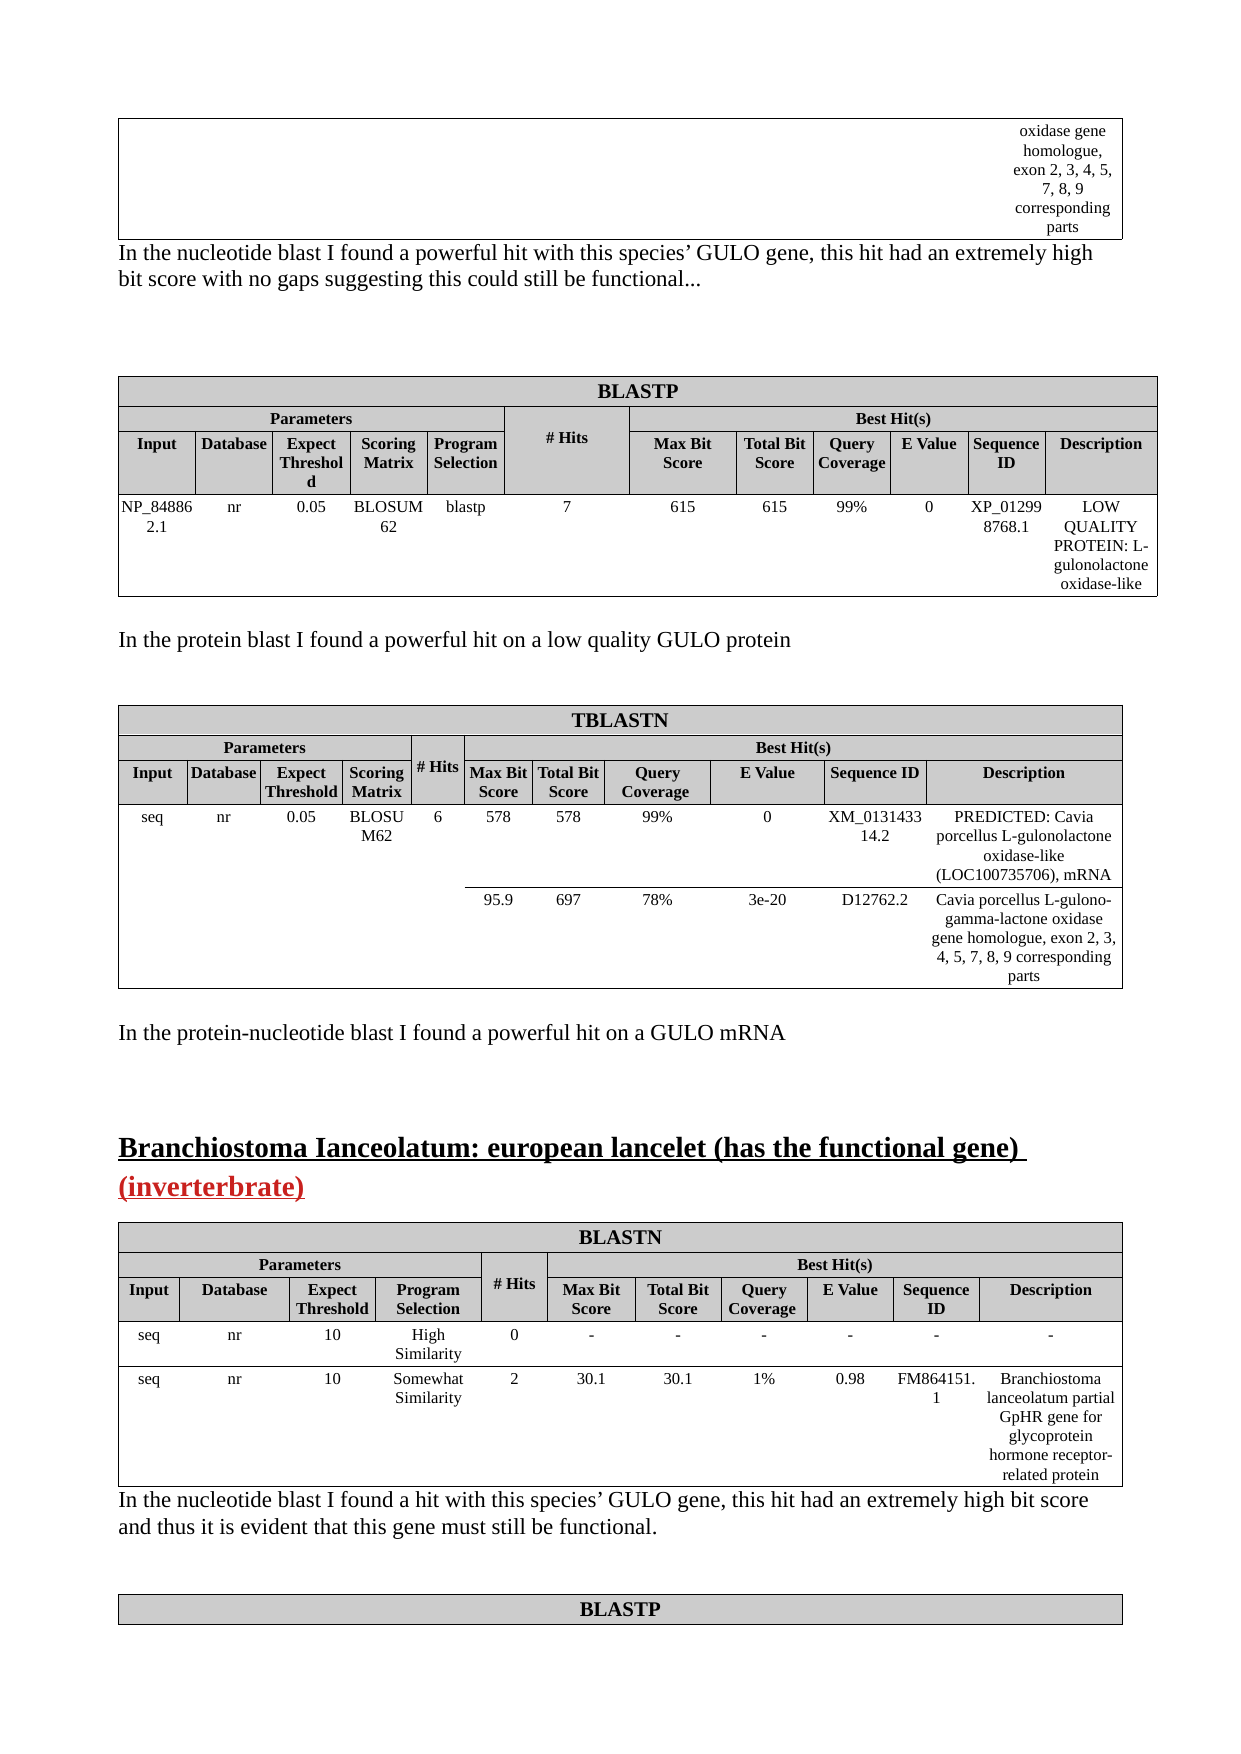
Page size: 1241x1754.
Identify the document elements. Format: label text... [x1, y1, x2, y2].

table_cell # Hits [482, 1253, 547, 1321]
table_cell Parameters [119, 1253, 481, 1277]
table_cell Total Bit Score [533, 761, 604, 804]
table_cell D12762.2 [824, 888, 926, 988]
table_cell E Value [891, 432, 968, 494]
table_cell - [635, 1322, 721, 1366]
table_cell Scoring Matrix [351, 432, 427, 494]
table_cell Best Hit(s) [630, 407, 1157, 431]
table_cell - [548, 1322, 635, 1366]
table_cell 0 [890, 495, 968, 596]
table_cell [738, 119, 826, 239]
table_cell LOW QUALITY PROTEIN: L-gulonolactone oxidase-like [1045, 495, 1157, 596]
table_cell 615 [629, 495, 736, 596]
table_cell Description [1046, 432, 1157, 494]
table_header BLASTP [119, 377, 1157, 406]
table_cell - [807, 1322, 893, 1366]
table_header BLASTN [119, 1223, 1122, 1252]
table_header TBLASTN [119, 706, 1122, 734]
table_header BLASTP [119, 1595, 1122, 1624]
table_cell PREDICTED: Cavia porcellus L-gulonolactone oxidase-like (LOC100735706), mRNA [926, 805, 1122, 887]
table_cell seq [119, 1367, 179, 1486]
table_cell nr [180, 1367, 289, 1486]
table_cell Expect Threshold [261, 761, 342, 804]
text In the protein-nucleotide blast I found a powerful hit on a GULO mRNA [118, 989, 1122, 1045]
table_cell Input [119, 1278, 179, 1321]
table_cell 697 [532, 888, 604, 988]
table_cell 0 [710, 805, 824, 887]
table_cell Best Hit(s) [465, 736, 1122, 760]
table_cell E Value [711, 761, 824, 804]
table_cell 0.05 [260, 805, 342, 988]
table_cell 0.05 [273, 495, 350, 596]
table_cell BLOSUM62 [350, 495, 427, 596]
table_cell Best Hit(s) [548, 1253, 1122, 1277]
table_cell Description [980, 1278, 1122, 1321]
table_cell 99% [813, 495, 890, 596]
table_cell NP_848862.1 [119, 495, 195, 596]
table_cell seq [119, 805, 187, 988]
table_cell 99% [604, 805, 710, 887]
table_cell Input [119, 432, 195, 494]
table_cell 1% [721, 1367, 807, 1486]
table_cell nr [195, 495, 272, 596]
table_cell Somewhat Similarity [375, 1367, 481, 1486]
table_cell FM864151.1 [893, 1367, 979, 1486]
table_cell 78% [604, 888, 710, 988]
table_cell Sequence ID [825, 761, 926, 804]
table_cell 578 [532, 805, 604, 887]
table_cell 7 [504, 495, 629, 596]
table_cell 578 [465, 805, 532, 887]
table_cell Cavia porcellus L-gulono-gamma-lactone oxidase gene homologue, exon 2, 3, 4, 5, 7, 8, 9 corresponding parts [926, 888, 1122, 988]
table_cell - [979, 1322, 1122, 1366]
table_cell nr [187, 805, 260, 988]
table_cell nr [180, 1322, 289, 1366]
table_cell [119, 119, 205, 239]
table_cell Query Coverage [722, 1278, 807, 1321]
table_cell Max Bit Score [630, 432, 736, 494]
table_cell 95.9 [465, 888, 532, 988]
table_cell 30.1 [548, 1367, 635, 1486]
table_cell High Similarity [375, 1322, 481, 1366]
table_cell 30.1 [635, 1367, 721, 1486]
table_cell E Value [808, 1278, 893, 1321]
table_cell [294, 119, 382, 239]
table_cell Max Bit Score [548, 1278, 635, 1321]
table_cell XM_013143314.2 [824, 805, 926, 887]
table_cell Branchiostoma lanceolatum partial GpHR gene for glycoprotein hormone receptor-related protein [979, 1367, 1122, 1486]
table_cell [649, 119, 738, 239]
table_cell 10 [289, 1322, 375, 1366]
table_cell [903, 119, 1003, 239]
table_cell Program Selection [428, 432, 504, 494]
table_cell 0 [481, 1322, 547, 1366]
table_cell seq [119, 1322, 179, 1366]
table_cell blastp [427, 495, 504, 596]
table_cell Scoring Matrix [343, 761, 411, 804]
table_cell # Hits [412, 736, 464, 804]
table_cell [491, 119, 559, 239]
table_cell 6 [411, 805, 464, 988]
table_cell Expect Threshold [273, 432, 350, 494]
text In the nucleotide blast I found a powerful hit with this species’ GULO gene, this hit had an extremely high bit score with no gaps suggesting this could still be functional... [118, 240, 1122, 321]
table_cell Parameters [119, 736, 411, 760]
table_cell Sequence ID [969, 432, 1045, 494]
table_cell Query Coverage [605, 761, 710, 804]
table_cell 3e-20 [710, 888, 824, 988]
table_cell BLOSUM62 [342, 805, 411, 988]
table_cell 0.98 [807, 1367, 893, 1486]
table_cell [826, 119, 903, 239]
table_cell Input [119, 761, 187, 804]
table_cell 10 [289, 1367, 375, 1486]
table_cell [205, 119, 294, 239]
table_cell oxidase gene homologue, exon 2, 3, 4, 5, 7, 8, 9 corresponding parts [1003, 119, 1122, 239]
table_cell Description [927, 761, 1122, 804]
table_cell Query Coverage [814, 432, 890, 494]
table_cell # Hits [505, 407, 629, 494]
text Branchiostoma Ianceolatum: european lancelet (has the functional gene) (inverterbrate) [118, 1063, 1122, 1202]
table_cell Expect Threshold [290, 1278, 375, 1321]
table_cell [559, 119, 649, 239]
table_cell Program Selection [376, 1278, 481, 1321]
table_cell Database [196, 432, 272, 494]
table_cell Total Bit Score [636, 1278, 721, 1321]
table_cell Database [180, 1278, 289, 1321]
text In the protein blast I found a powerful hit on a low quality GULO protein [118, 597, 1122, 686]
table_cell Parameters [119, 407, 504, 431]
table_cell - [721, 1322, 807, 1366]
table_cell [383, 119, 491, 239]
table_cell Database [188, 761, 260, 804]
table_cell 615 [736, 495, 813, 596]
table_cell Max Bit Score [465, 761, 532, 804]
table_cell Total Bit Score [737, 432, 813, 494]
table_cell 2 [481, 1367, 547, 1486]
table_cell XP_012998768.1 [968, 495, 1045, 596]
table_cell - [893, 1322, 979, 1366]
table_cell Sequence ID [894, 1278, 979, 1321]
text In the nucleotide blast I found a hit with this species’ GULO gene, this hit had an extremely high bit score and thus it is evident that this gene must still be functional. [118, 1487, 1122, 1594]
